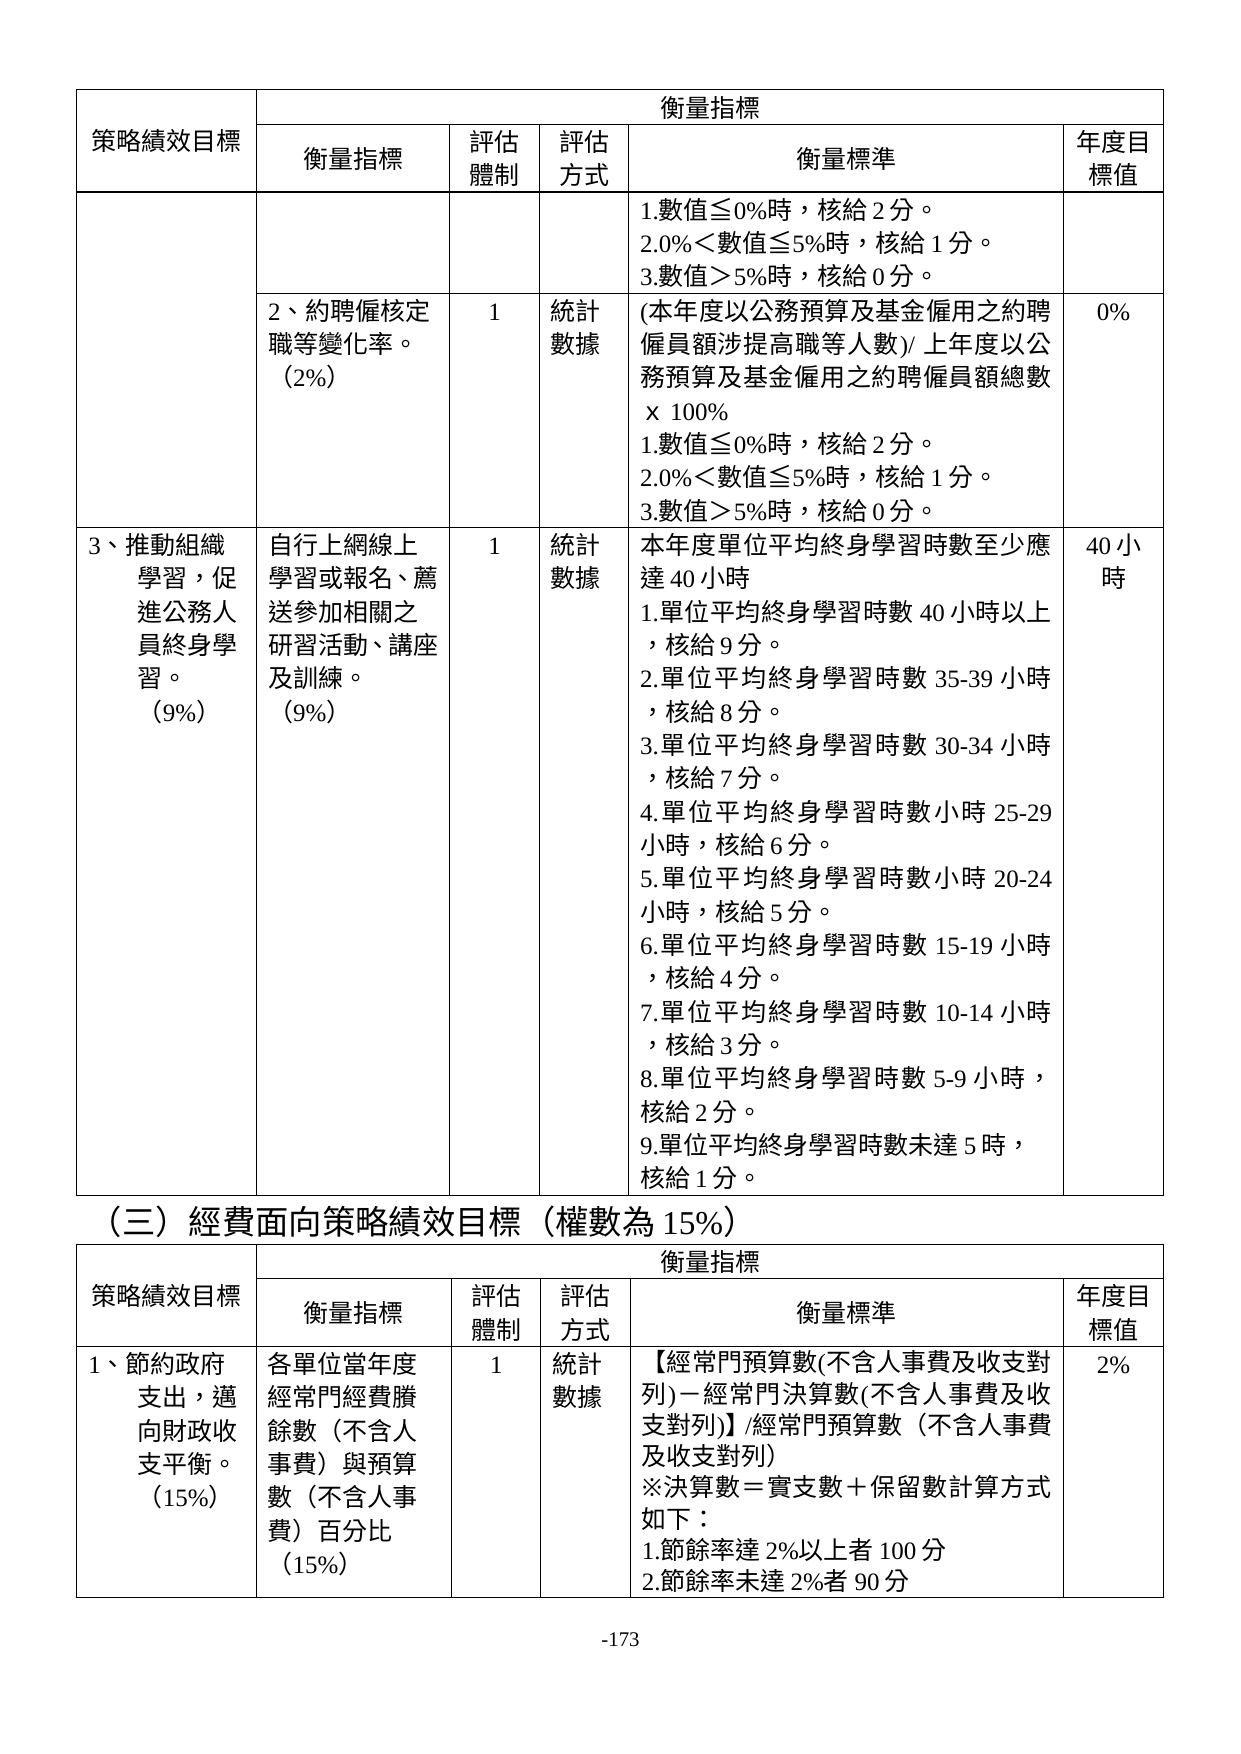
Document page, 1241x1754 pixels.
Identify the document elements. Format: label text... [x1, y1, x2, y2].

table_cell 2、約聘僱核定職等變化率。（2%） [257, 294, 449, 527]
table_cell 1.數值≦0%時，核給2分。 2.0%＜數值≦5%時，核給1分。 3.數值＞5%時，核給0分。 [629, 193, 1063, 292]
table_cell 評估方式 [541, 1279, 630, 1346]
table_cell 【經常門預算數(不含人事費及收支對列)－經常門決算數(不含人事費及收支對列)】/經常門預算數（不含人事費及收支對列） ※決算數＝實支數＋保留數計算方式如下： 1.節餘率達2%以上者100分 2.節餘率未達2%者 90分 [631, 1347, 1063, 1597]
table_cell 1 [452, 1347, 540, 1597]
table_cell [1064, 193, 1163, 292]
table_cell 推動組織學習，促進公務人員終身學習。（9%） [77, 528, 256, 1194]
table_cell 0% [1064, 294, 1163, 527]
table_cell (本年度以公務預算及基金僱用之約聘僱員額涉提高職等人數)/ 上年度以公務預算及基金僱用之約聘僱員額總數ｘ100% 1.數值≦0%時，核給2分。 2.0%＜數值≦5%時，核給1分。 3.數值＞5%時，核給0分。 [629, 294, 1063, 527]
table_cell [257, 193, 449, 292]
table_cell 評估方式 [540, 125, 628, 191]
table_cell 衡量標準 [631, 1279, 1063, 1346]
table_cell [450, 193, 539, 292]
text （三）經費面向策略績效目標（權數為15%） [88, 1196, 1152, 1244]
table_cell 統計數據 [540, 294, 628, 527]
table_header 衡量指標 [257, 90, 1163, 124]
table_cell 1 [450, 294, 539, 527]
table_header 衡量指標 [257, 1245, 1163, 1278]
table_cell 衡量指標 [257, 125, 449, 191]
table_cell [540, 193, 628, 292]
table_cell 衡量標準 [629, 125, 1063, 191]
table_cell 節約政府支出，邁向財政收支平衡。（15%） [77, 1347, 256, 1597]
table_cell 1 [450, 528, 539, 1194]
table_cell [77, 293, 256, 527]
table_cell 評估體制 [450, 125, 539, 191]
table_cell [77, 193, 256, 292]
table_cell 年度目標值 [1064, 125, 1163, 191]
table_cell 40小時 [1064, 528, 1163, 1194]
table_header 策略績效目標 [77, 90, 256, 191]
table_cell 2% [1064, 1347, 1163, 1597]
table_cell 年度目標值 [1064, 1279, 1163, 1346]
table_cell 本年度單位平均終身學習時數至少應達40小時 1.單位平均終身學習時數40小時以上，核給9分。 2.單位平均終身學習時數35-39小時，核給8分。 3.單位平均終身學習時數30-34小時，核給7分。 4.單位平均終身學習時數小時25-29小時，核給6分。 5.單位平均終身學習時數小時20-24小時，核給5分。 6.單位平均終身學習時數15-19小時，核給4分。 7.單位平均終身學習時數10-14小時，核給3分。 8.單位平均終身學習時數5-9小時，核給2分。 9.單位平均終身學習時數未達5時，核給1分。 [629, 528, 1063, 1194]
table_cell 統計數據 [541, 1347, 630, 1597]
table_cell 衡量指標 [257, 1279, 451, 1346]
table_cell 統計數據 [540, 528, 628, 1194]
table_header 策略績效目標 [77, 1245, 256, 1346]
table_cell 評估體制 [452, 1279, 540, 1346]
table_cell 自行上網線上學習或報名、薦送參加相關之研習活動、講座及訓練。（9%） [257, 528, 449, 1194]
table_cell 各單位當年度經常門經費賸餘數（不含人事費）與預算數（不含人事費）百分比（15%） [257, 1347, 451, 1597]
